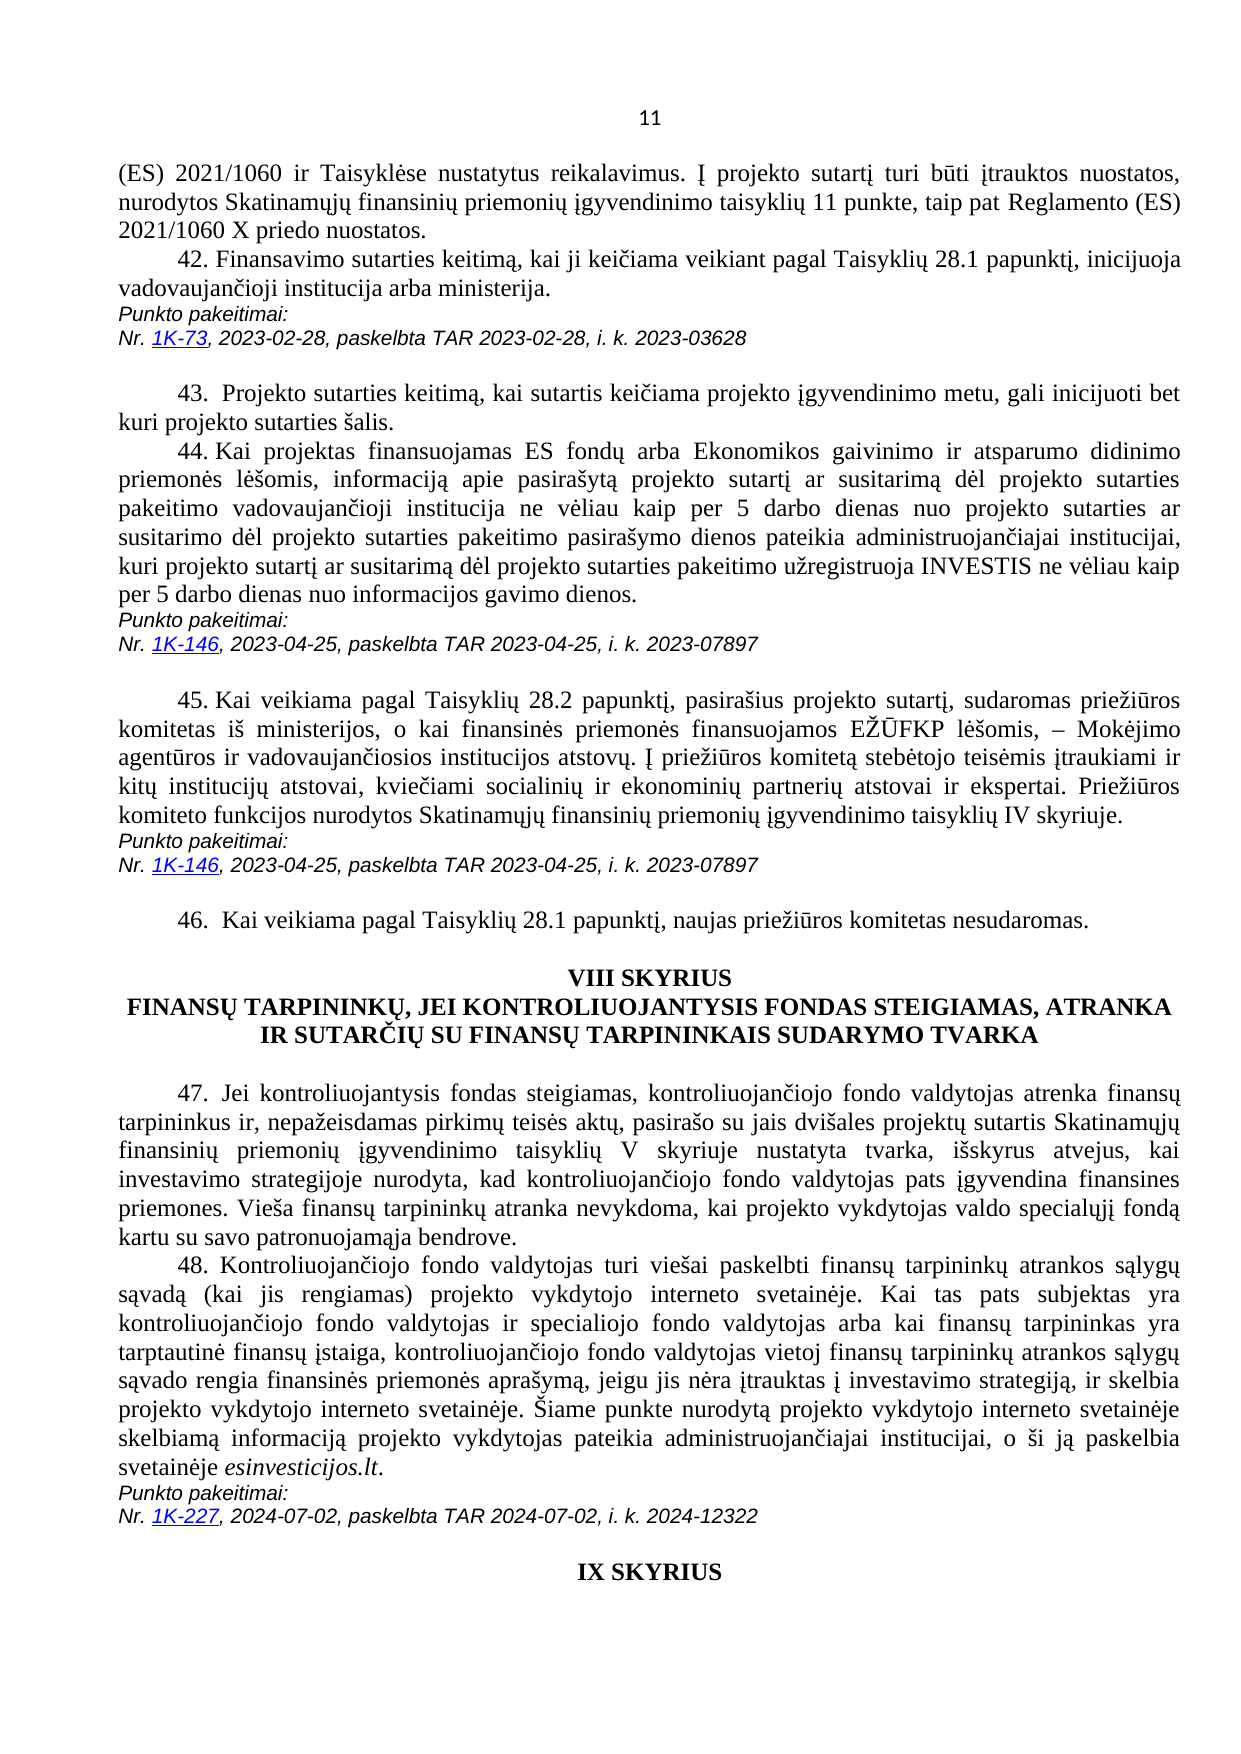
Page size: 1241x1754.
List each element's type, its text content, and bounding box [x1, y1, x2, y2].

text 44. Kai projektas finansuojamas ES fondų arba Ekonomikos gaivinimo ir atsparumo didinimo priemonės lėšomis, informaciją apie pasirašytą projekto sutartį ar susitarimą dėl projekto sutarties pakeitimo vadovaujančioji institucija ne vėliau kaip per 5 darbo dienas nuo projekto sutarties ar susitarimo dėl projekto sutarties pakeitimo pasirašymo dienos pateikia administruojančiajai institucijai, kuri projekto sutartį ar susitarimą dėl projekto sutarties pakeitimo užregistruoja INVESTIS ne vėliau kaip per 5 darbo dienas nuo informacijos gavimo dienos. [118, 436, 1181, 608]
text 45. Kai veikiama pagal Taisyklių 28.2 papunktį, pasirašius projekto sutartį, sudaromas priežiūros komitetas iš ministerijos, o kai finansinės priemonės finansuojamos EŽŪFKP lėšomis, – Mokėjimo agentūros ir vadovaujančiosios institucijos atstovų. Į priežiūros komitetą stebėtojo teisėmis įtraukiami ir kitų institucijų atstovai, kviečiami socialinių ir ekonominių partnerių atstovai ir ekspertai. Priežiūros komiteto funkcijos nurodytos Skatinamųjų finansinių priemonių įgyvendinimo taisyklių IV skyriuje. [118, 685, 1181, 829]
text Punkto pakeitimai: [118, 608, 1181, 632]
text Punkto pakeitimai: [118, 829, 1181, 853]
text Nr. 1K-227, 2024-07-02, paskelbta TAR 2024-07-02, i. k. 2024-12322 [118, 1504, 1181, 1528]
text Punkto pakeitimai: [118, 1480, 1181, 1504]
text Punkto pakeitimai: [118, 302, 1181, 326]
text 46. Kai veikiama pagal Taisyklių 28.1 papunktį, naujas priežiūros komitetas nesudaromas. [118, 905, 1181, 934]
text Nr. 1K-146, 2023-04-25, paskelbta TAR 2023-04-25, i. k. 2023-07897 [118, 853, 1181, 877]
text IX SKYRIUS [118, 1557, 1181, 1586]
text Nr. 1K-146, 2023-04-25, paskelbta TAR 2023-04-25, i. k. 2023-07897 [118, 632, 1181, 656]
text 42. Finansavimo sutarties keitimą, kai ji keičiama veikiant pagal Taisyklių 28.1 papunktį, inicijuoja vadovaujančioji institucija arba ministerija. [118, 244, 1181, 302]
text VIII SKYRIUS [118, 963, 1181, 992]
text (ES) 2021/1060 ir Taisyklėse nustatytus reikalavimus. Į projekto sutartį turi būti įtrauktos nuostatos, nurodytos Skatinamųjų finansinių priemonių įgyvendinimo taisyklių 11 punkte, taip pat Reglamento (ES) 2021/1060 X priedo nuostatos. [118, 158, 1181, 244]
text 48. Kontroliuojančiojo fondo valdytojas turi viešai paskelbti finansų tarpininkų atrankos sąlygų sąvadą (kai jis rengiamas) projekto vykdytojo interneto svetainėje. Kai tas pats subjektas yra kontroliuojančiojo fondo valdytojas ir specialiojo fondo valdytojas arba kai finansų tarpininkas yra tarptautinė finansų įstaiga, kontroliuojančiojo fondo valdytojas vietoj finansų tarpininkų atrankos sąlygų sąvado rengia finansinės priemonės aprašymą, jeigu jis nėra įtrauktas į investavimo strategiją, ir skelbia projekto vykdytojo interneto svetainėje. Šiame punkte nurodytą projekto vykdytojo interneto svetainėje skelbiamą informaciją projekto vykdytojas pateikia administruojančiajai institucijai, o ši ją paskelbia svetainėje esinvesticijos.lt. [118, 1250, 1181, 1480]
text 47. Jei kontroliuojantysis fondas steigiamas, kontroliuojančiojo fondo valdytojas atrenka finansų tarpininkus ir, nepažeisdamas pirkimų teisės aktų, pasirašo su jais dvišales projektų sutartis Skatinamųjų finansinių priemonių įgyvendinimo taisyklių V skyriuje nustatyta tvarka, išskyrus atvejus, kai investavimo strategijoje nurodyta, kad kontroliuojančiojo fondo valdytojas pats įgyvendina finansines priemones. Vieša finansų tarpininkų atranka nevykdoma, kai projekto vykdytojas valdo specialųjį fondą kartu su savo patronuojamąja bendrove. [118, 1078, 1181, 1250]
text 43. Projekto sutarties keitimą, kai sutartis keičiama projekto įgyvendinimo metu, gali inicijuoti bet kuri projekto sutarties šalis. [118, 378, 1181, 436]
text FINANSŲ TARPININKŲ, JEI KONTROLIUOJANTYSIS FONDAS STEIGIAMAS, ATRANKA IR SUTARČIŲ SU FINANSŲ TARPININKAIS SUDARYMO TVARKA [118, 992, 1181, 1049]
text Nr. 1K-73, 2023-02-28, paskelbta TAR 2023-02-28, i. k. 2023-03628 [118, 326, 1181, 349]
